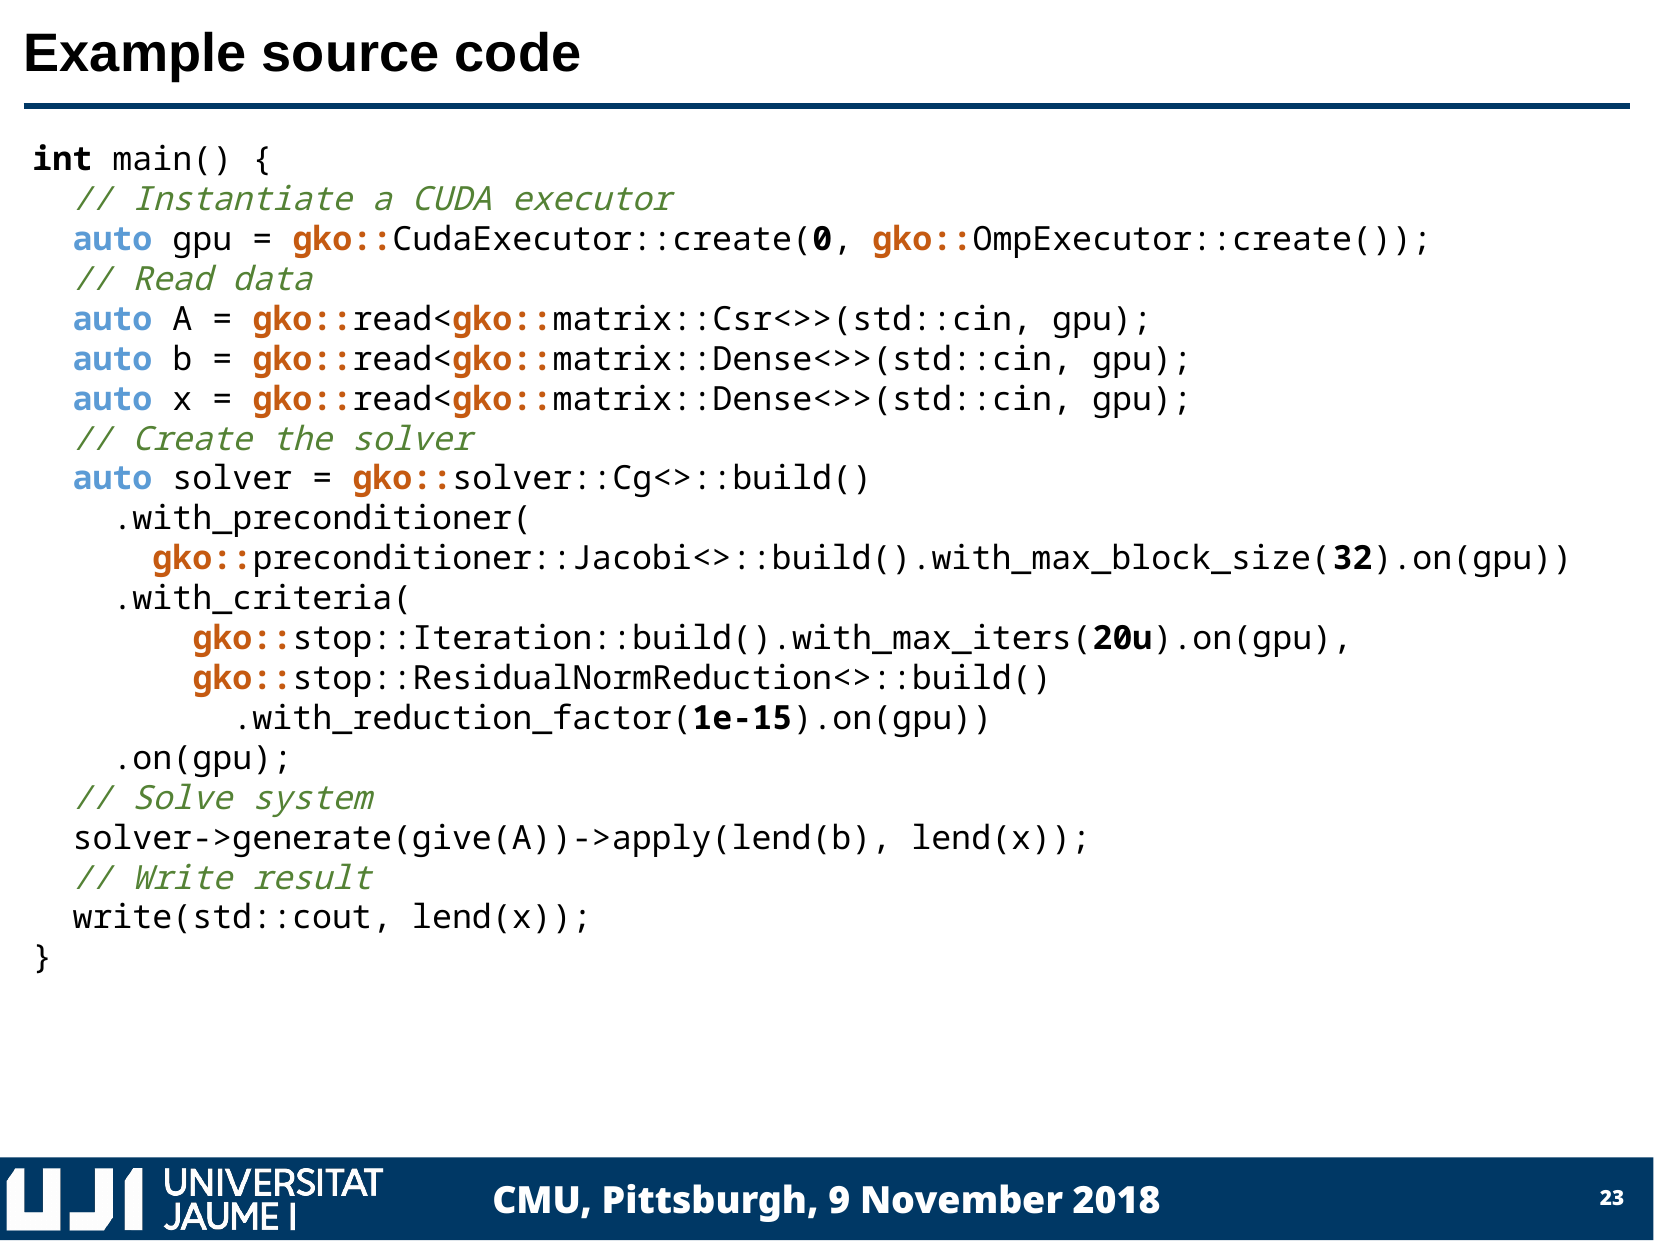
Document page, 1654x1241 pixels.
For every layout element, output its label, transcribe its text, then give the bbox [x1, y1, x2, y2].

text_box int main() { // Instantiate a CUDA executor auto gpu = gko::CudaExecutor::create(0, gko::OmpExecutor::create()); // Read data auto A = gko::read<gko::matrix::Csr<>>(std::cin, gpu); auto b = gko::read<gko::matrix::Dense<>>(std::cin, gpu); auto x = gko::read<gko::matrix::Dense<>>(std::cin, gpu); // Create the solver auto solver = gko::solver::Cg<>::build() .with_preconditioner( gko::preconditioner::Jacobi<>::build().with_max_block_size(32).on(gpu)) .with_criteria( gko::stop::Iteration::build().with_max_iters(20u).on(gpu), gko::stop::ResidualNormReduction<>::build() .with_reduction_factor(1e-15).on(gpu)) .on(gpu); // Solve system solver->generate(give(A))->apply(lend(b), lend(x)); // Write result write(std::cout, lend(x)); } [17, 129, 1654, 984]
title Example source code [23, 0, 1630, 107]
picture [0, 1158, 390, 1241]
